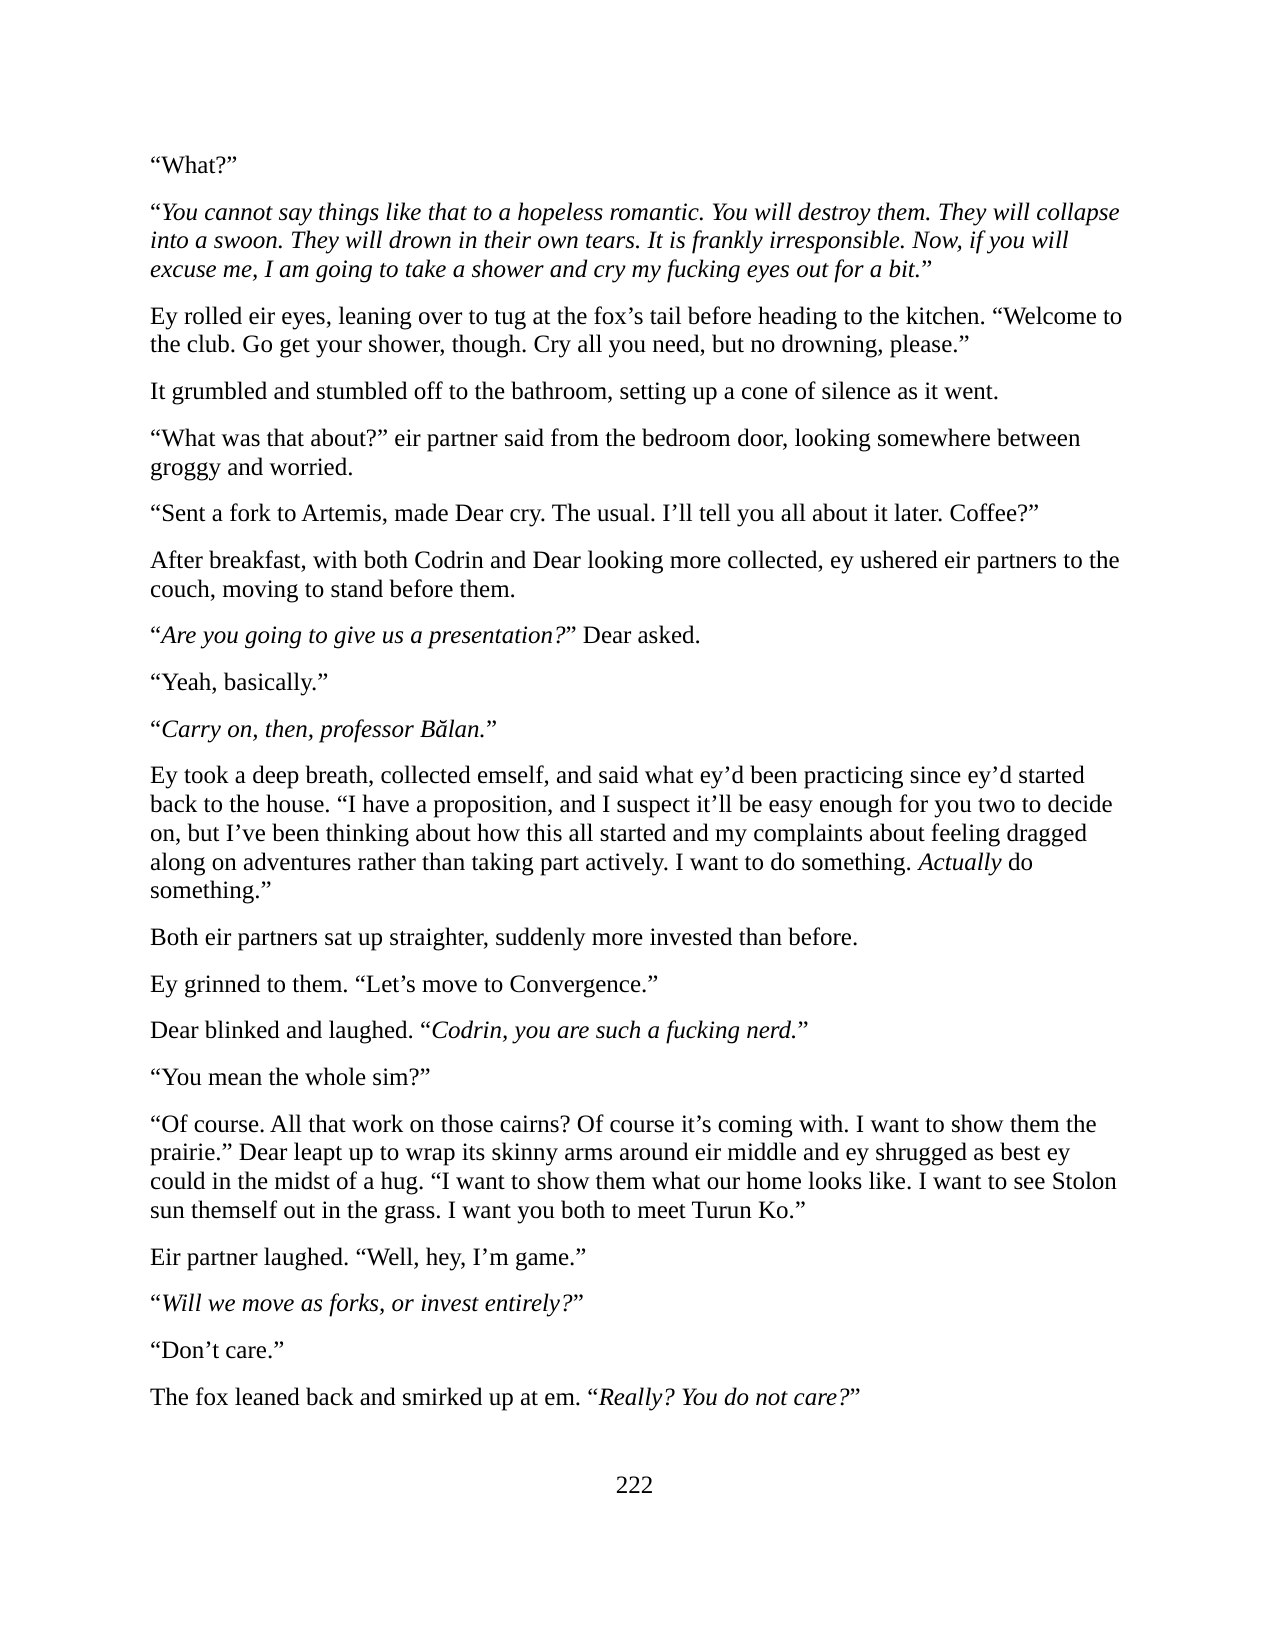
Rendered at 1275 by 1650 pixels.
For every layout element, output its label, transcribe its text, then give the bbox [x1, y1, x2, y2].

text The fox leaned back and smirked up at em. “Really? You do not care?” [150, 1382, 1125, 1410]
text “Carry on, then, professor Bălan.” [150, 714, 1125, 742]
text “Will we move as forks, or invest entirely?” [150, 1288, 1125, 1317]
text “Don’t care.” [150, 1335, 1125, 1364]
text “You cannot say things like that to a hopeless romantic. You will destroy them. They will collapse into a swoon. They will drown in their own tears. It is frankly irresponsible. Now, if you will excuse me, I am going to take a shower and cry my fucking eyes out for a bit.” [150, 197, 1125, 283]
text “Are you going to give us a presentation?” Dear asked. [150, 620, 1125, 649]
text “Yeah, basically.” [150, 667, 1125, 696]
text Both eir partners sat up straighter, suddenly more invested than before. [150, 922, 1125, 951]
text Dear blinked and laughed. “Codrin, you are such a fucking nerd.” [150, 1015, 1125, 1044]
text It grumbled and stumbled off to the bathroom, setting up a cone of silence as it went. [150, 376, 1125, 405]
text “You mean the whole sim?” [150, 1062, 1125, 1091]
text Eir partner laughed. “Well, hey, I’m game.” [150, 1242, 1125, 1270]
text “What was that about?” eir partner said from the bedroom door, looking somewhere between groggy and worried. [150, 423, 1125, 480]
text “Sent a fork to Artemis, made Dear cry. The usual. I’ll tell you all about it later. Coffee?” [150, 498, 1125, 527]
text “What?” [150, 150, 1125, 179]
text After breakfast, with both Codrin and Dear looking more collected, ey ushered eir partners to the couch, moving to stand before them. [150, 545, 1125, 602]
text Ey grinned to them. “Let’s move to Convergence.” [150, 969, 1125, 997]
text “Of course. All that work on those cairns? Of course it’s coming with. I want to show them the prairie.” Dear leapt up to wrap its skinny arms around eir middle and ey shrugged as best ey could in the midst of a hug. “I want to show them what our home looks like. I want to see Stolon sun themself out in the grass. I want you both to meet Turun Ko.” [150, 1109, 1125, 1224]
text Ey took a deep breath, collected emself, and said what ey’d been practicing since ey’d started back to the house. “I have a proposition, and I suspect it’ll be easy enough for you two to decide on, but I’ve been thinking about how this all started and my complaints about feeling dragged along on adventures rather than taking part actively. I want to do something. Actually do something.” [150, 760, 1125, 904]
text Ey rolled eir eyes, leaning over to tug at the fox’s tail before heading to the kitchen. “Welcome to the club. Go get your shower, though. Cry all you need, but no drowning, please.” [150, 301, 1125, 358]
